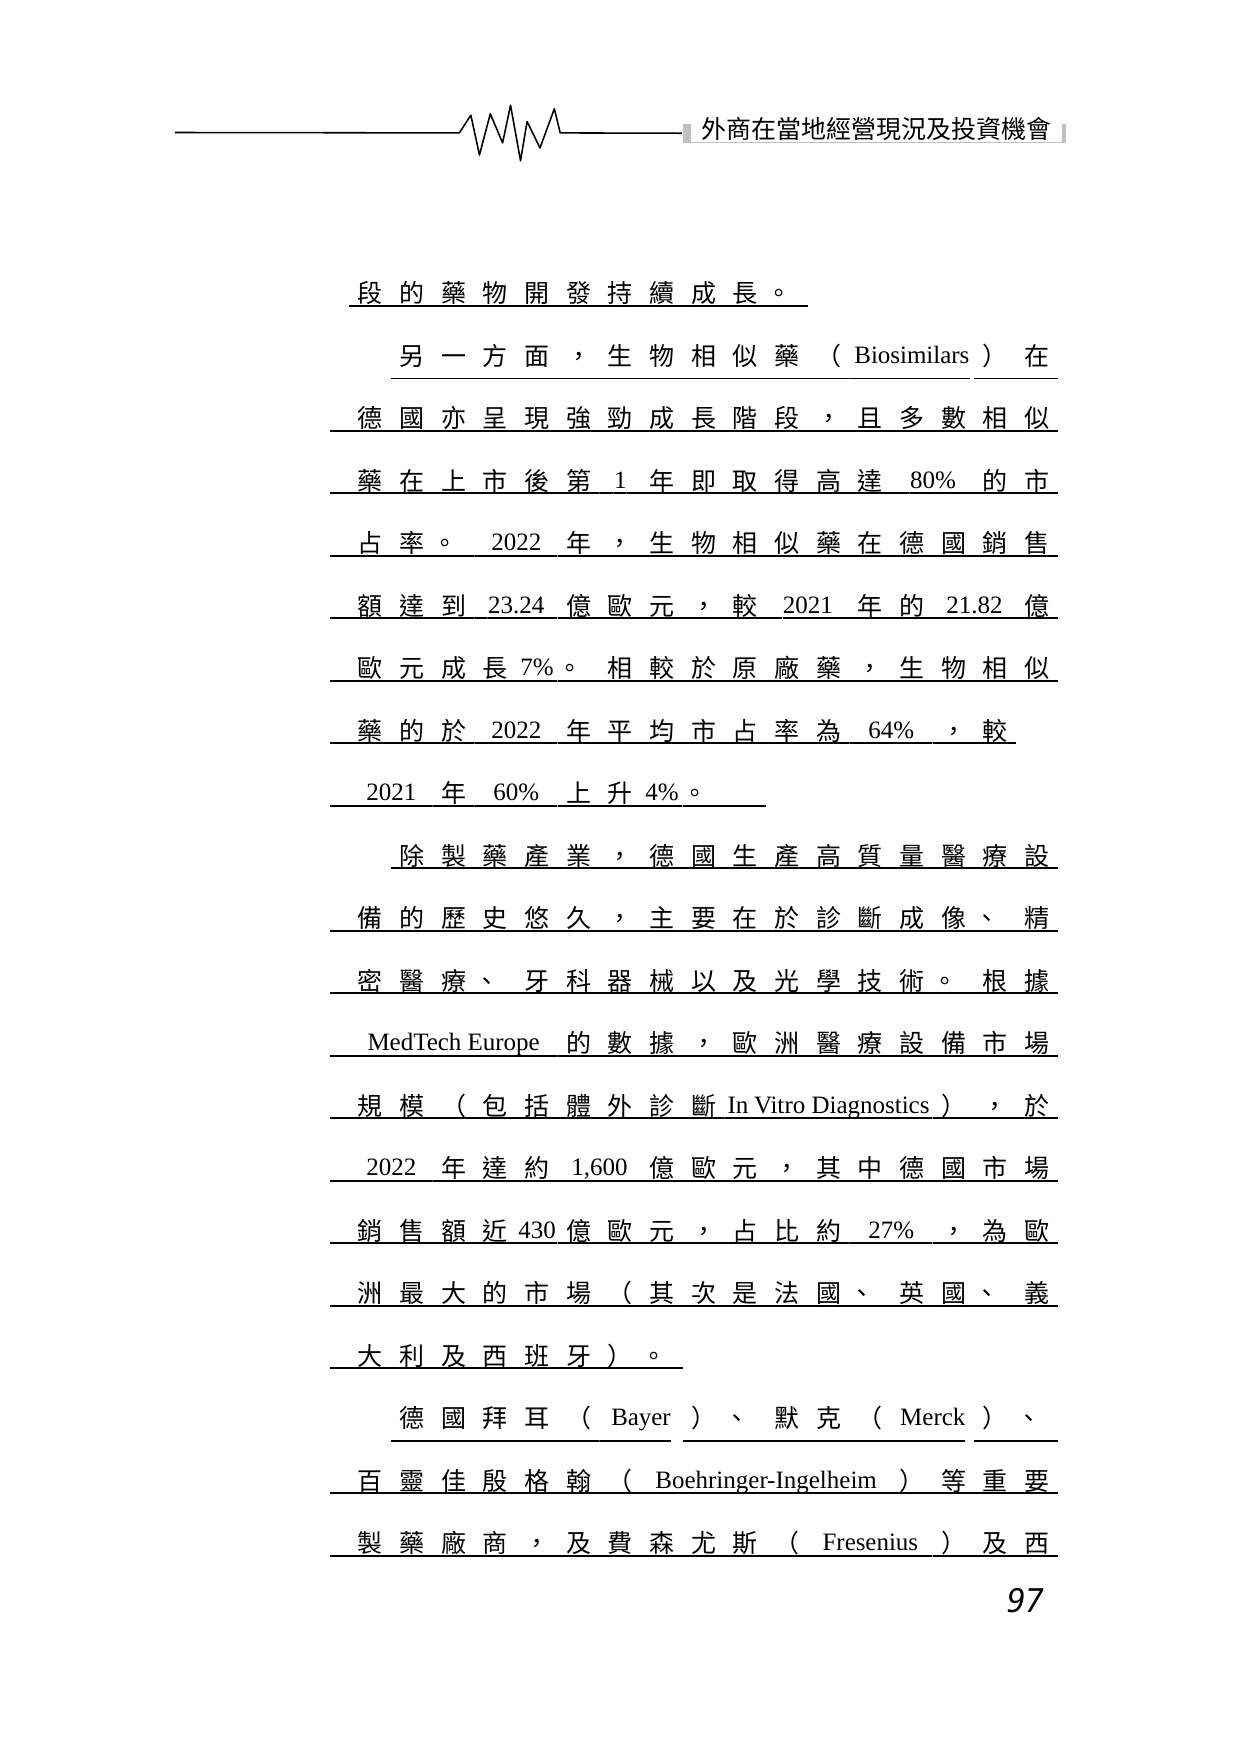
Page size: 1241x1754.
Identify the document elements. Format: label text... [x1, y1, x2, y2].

text 歐元成長7%。相較於原廠藥，生物相似 [330, 619, 1058, 680]
text 額達到23.24億歐元，較2021年的21.82億 [330, 557, 1058, 617]
text 密醫療、牙科器械以及光學技術。根據 [330, 932, 1058, 992]
text 製藥廠商，及費森尤斯（Fresenius）及西 [330, 1494, 1058, 1555]
text 除製藥產業，德國生產高質量醫療設備的歷史悠久，主要在於診斷成像、精 [330, 813, 1058, 930]
text MedTech Europe的數據，歐洲醫療設備市場 [330, 994, 1058, 1055]
text 洲最大的市場（其次是法國、英國、義 [330, 1244, 1058, 1305]
text 2022年達約1,600億歐元，其中德國市場 [330, 1119, 1058, 1180]
text 規模（包括體外診斷In Vitro Diagnostics），於 [330, 1057, 1058, 1117]
text 段的藥物開發持續成長。 [330, 250, 1058, 313]
text 大利及西班牙）。 [330, 1307, 1058, 1375]
text 銷售額近430億歐元，占比約27%，為歐 [330, 1182, 1058, 1242]
text 藥的於2022年平均市占率為64%，較2021年60%上升4%。 [330, 682, 1058, 813]
text 藥在上市後第1年即取得高達80%的市 [330, 432, 1058, 492]
text 德國拜耳（Bayer）、默克（Merck）、百靈佳殷格翰（Boehringer-Ingelheim）等重要 [330, 1375, 1058, 1492]
text 占率。2022年，生物相似藥在德國銷售 [330, 494, 1058, 555]
text 另一方面，生物相似藥（Biosimilars）在德國亦呈現強勁成長階段，且多數相似 [330, 313, 1058, 430]
